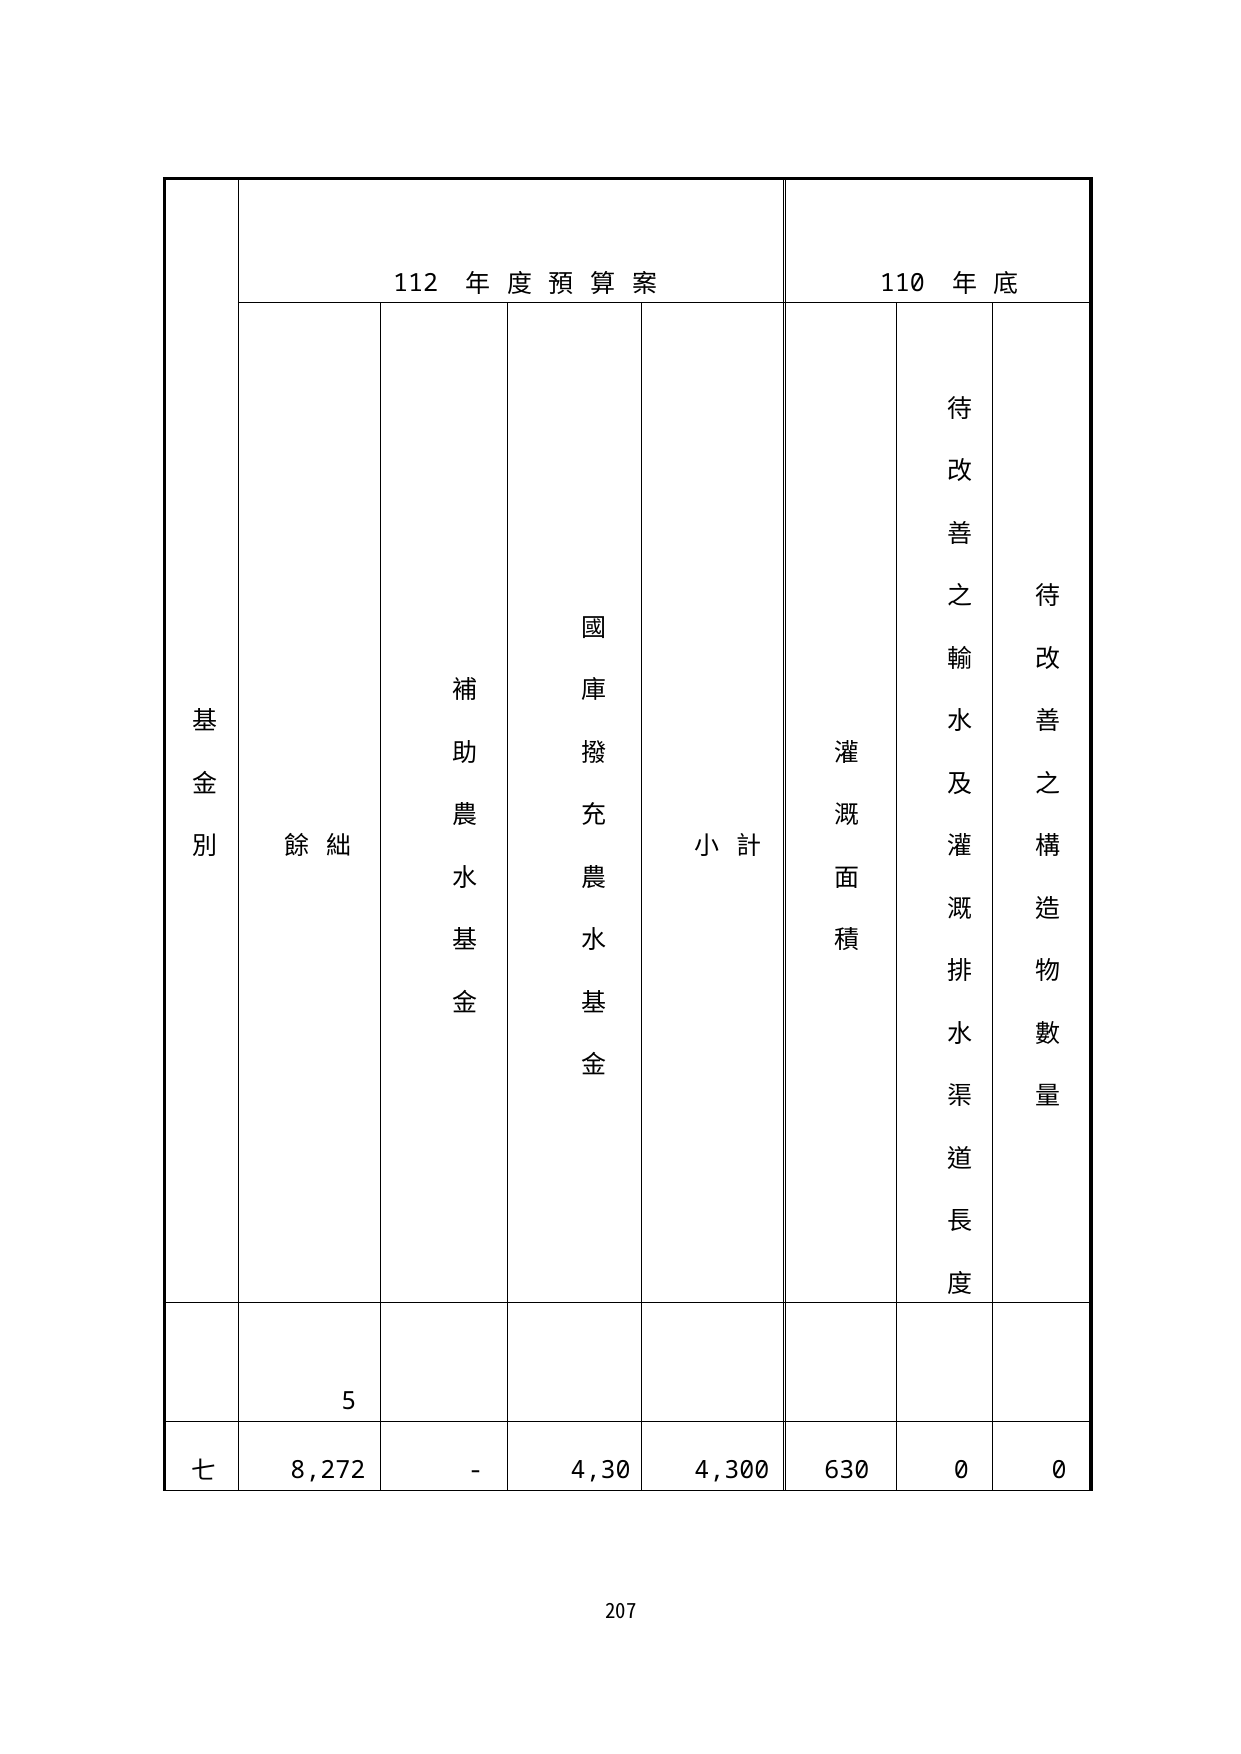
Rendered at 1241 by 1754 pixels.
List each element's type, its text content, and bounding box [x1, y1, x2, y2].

table_cell [166, 1303, 238, 1421]
table_cell 國庫撥充農水基金 [508, 303, 641, 1302]
table_header 112年度預算案 [239, 180, 783, 302]
table_cell 0 [993, 1422, 1089, 1490]
table_cell 5 [239, 1303, 380, 1421]
table_cell [993, 1303, 1089, 1421]
table_cell 待改善之輸水及灌溉排水渠道長度 [897, 303, 992, 1302]
table_header 110年底 [786, 180, 1089, 302]
table_cell 補助農水基金 [381, 303, 507, 1302]
table_cell [642, 1303, 783, 1421]
table_cell [786, 1303, 896, 1421]
table_cell 8,272 [239, 1422, 380, 1490]
table_cell 小計 [642, 303, 783, 1302]
table_cell 餘絀 [239, 303, 380, 1302]
table_cell [381, 1303, 507, 1421]
table_cell - [381, 1422, 507, 1490]
table_cell 4,30 [508, 1422, 641, 1490]
table_cell 灌溉面積 [786, 303, 896, 1302]
table_header 基金別 [166, 180, 238, 1302]
table_cell 七 [166, 1422, 238, 1490]
table_cell [897, 1303, 992, 1421]
table_cell 待改善之構造物數量 [993, 303, 1089, 1302]
table_cell 0 [897, 1422, 992, 1490]
table_cell [508, 1303, 641, 1421]
table_cell 4,300 [642, 1422, 783, 1490]
table_cell 630 [786, 1422, 896, 1490]
